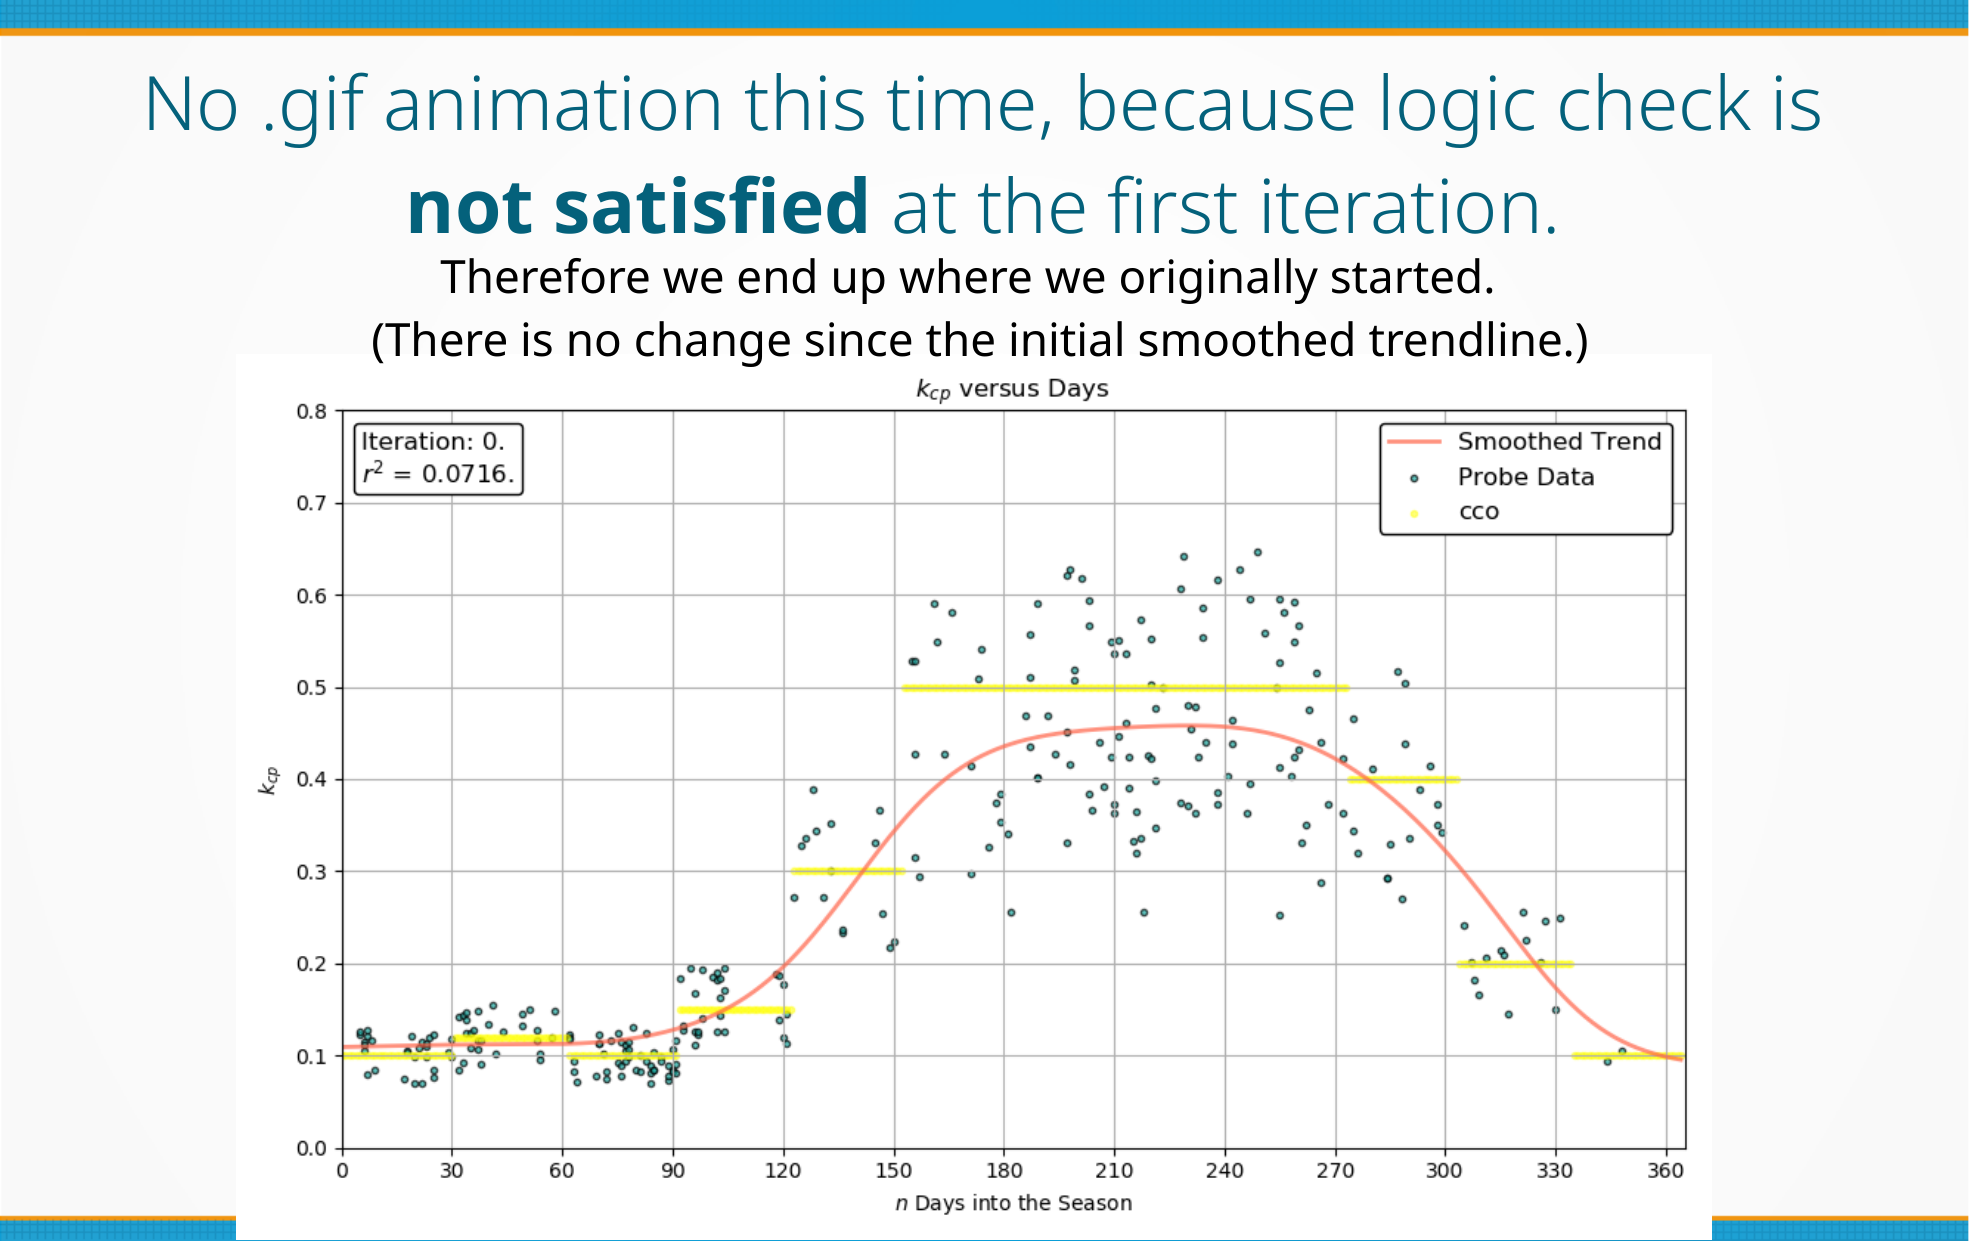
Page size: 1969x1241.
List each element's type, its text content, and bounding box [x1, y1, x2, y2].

title No .gif animation this time, because logic check is not satisfied at the first iteration. [98, 49, 1870, 247]
picture [0, 0, 1969, 1241]
text_box Therefore we end up where we originally started. (There is no change since the initial smoothed trendline.) [35, 247, 1926, 367]
